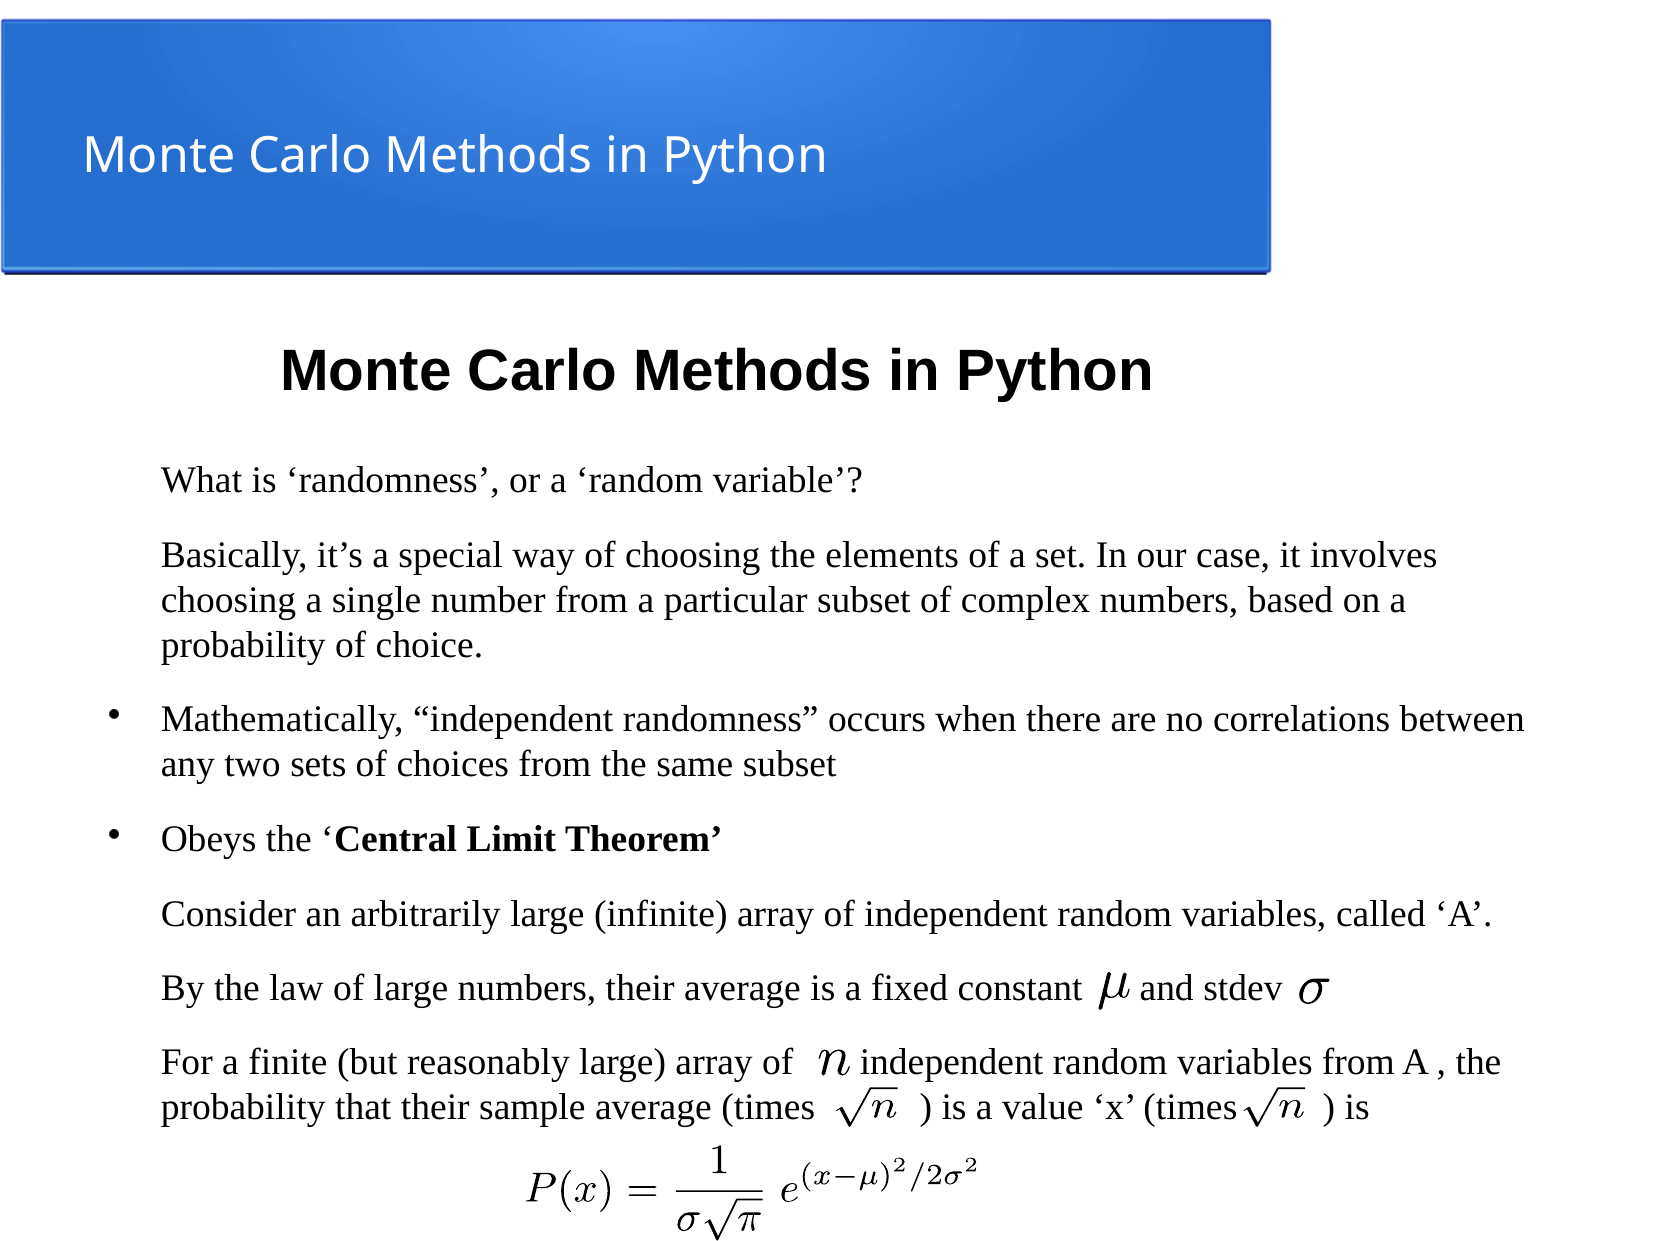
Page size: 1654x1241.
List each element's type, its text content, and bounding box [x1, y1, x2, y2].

text_box [1243, 1087, 1306, 1127]
text_box [574, 1182, 596, 1202]
text_box [818, 1049, 850, 1076]
text_box [561, 1170, 572, 1212]
text_box [802, 1162, 811, 1192]
text_box [880, 1162, 889, 1192]
text_box Monte Carlo Methods in Python [265, 324, 1397, 405]
text_box Monte Carlo Methods in Python [82, 49, 1571, 257]
text_box [836, 1087, 898, 1127]
text_box [704, 1198, 763, 1241]
text_box [1098, 971, 1130, 1010]
text_box [894, 1157, 905, 1172]
text_box [927, 1164, 942, 1185]
text_box [859, 1171, 878, 1191]
text_box [813, 1171, 830, 1185]
text_box [965, 1157, 977, 1172]
text_box [712, 1145, 727, 1174]
text_box [600, 1170, 610, 1212]
text_box [871, 1100, 897, 1118]
text_box [525, 1172, 556, 1202]
text_box [1279, 1100, 1304, 1118]
text_box [781, 1182, 798, 1202]
text_box What is ‘randomness’, or a ‘random variable’? Basically, it’s a special way of choosing the elements of a set. In our case, it involves choosing a single number from a particular subset of complex numbers, based on a probability of choice. Mathematically, “independent randomness” occurs when there are no correlations between any two sets of choices from the same subset Obeys the ‘Central Limit Theorem’ Consider an arbitrarily large (infinite) array of independent random variables, called ‘A’. By the law of large numbers, their average is a fixed constant and stdev For a finite (but reasonably large) array of independent random variables from A , the probability that their sample average (times ) is a value ‘x’ (times ) is [90, 455, 1571, 1131]
text_box [910, 1162, 924, 1192]
text_box [944, 1171, 962, 1185]
text_box [677, 1212, 700, 1232]
text_box [738, 1212, 761, 1232]
text_box [1299, 978, 1330, 1004]
picture [0, 17, 1275, 281]
